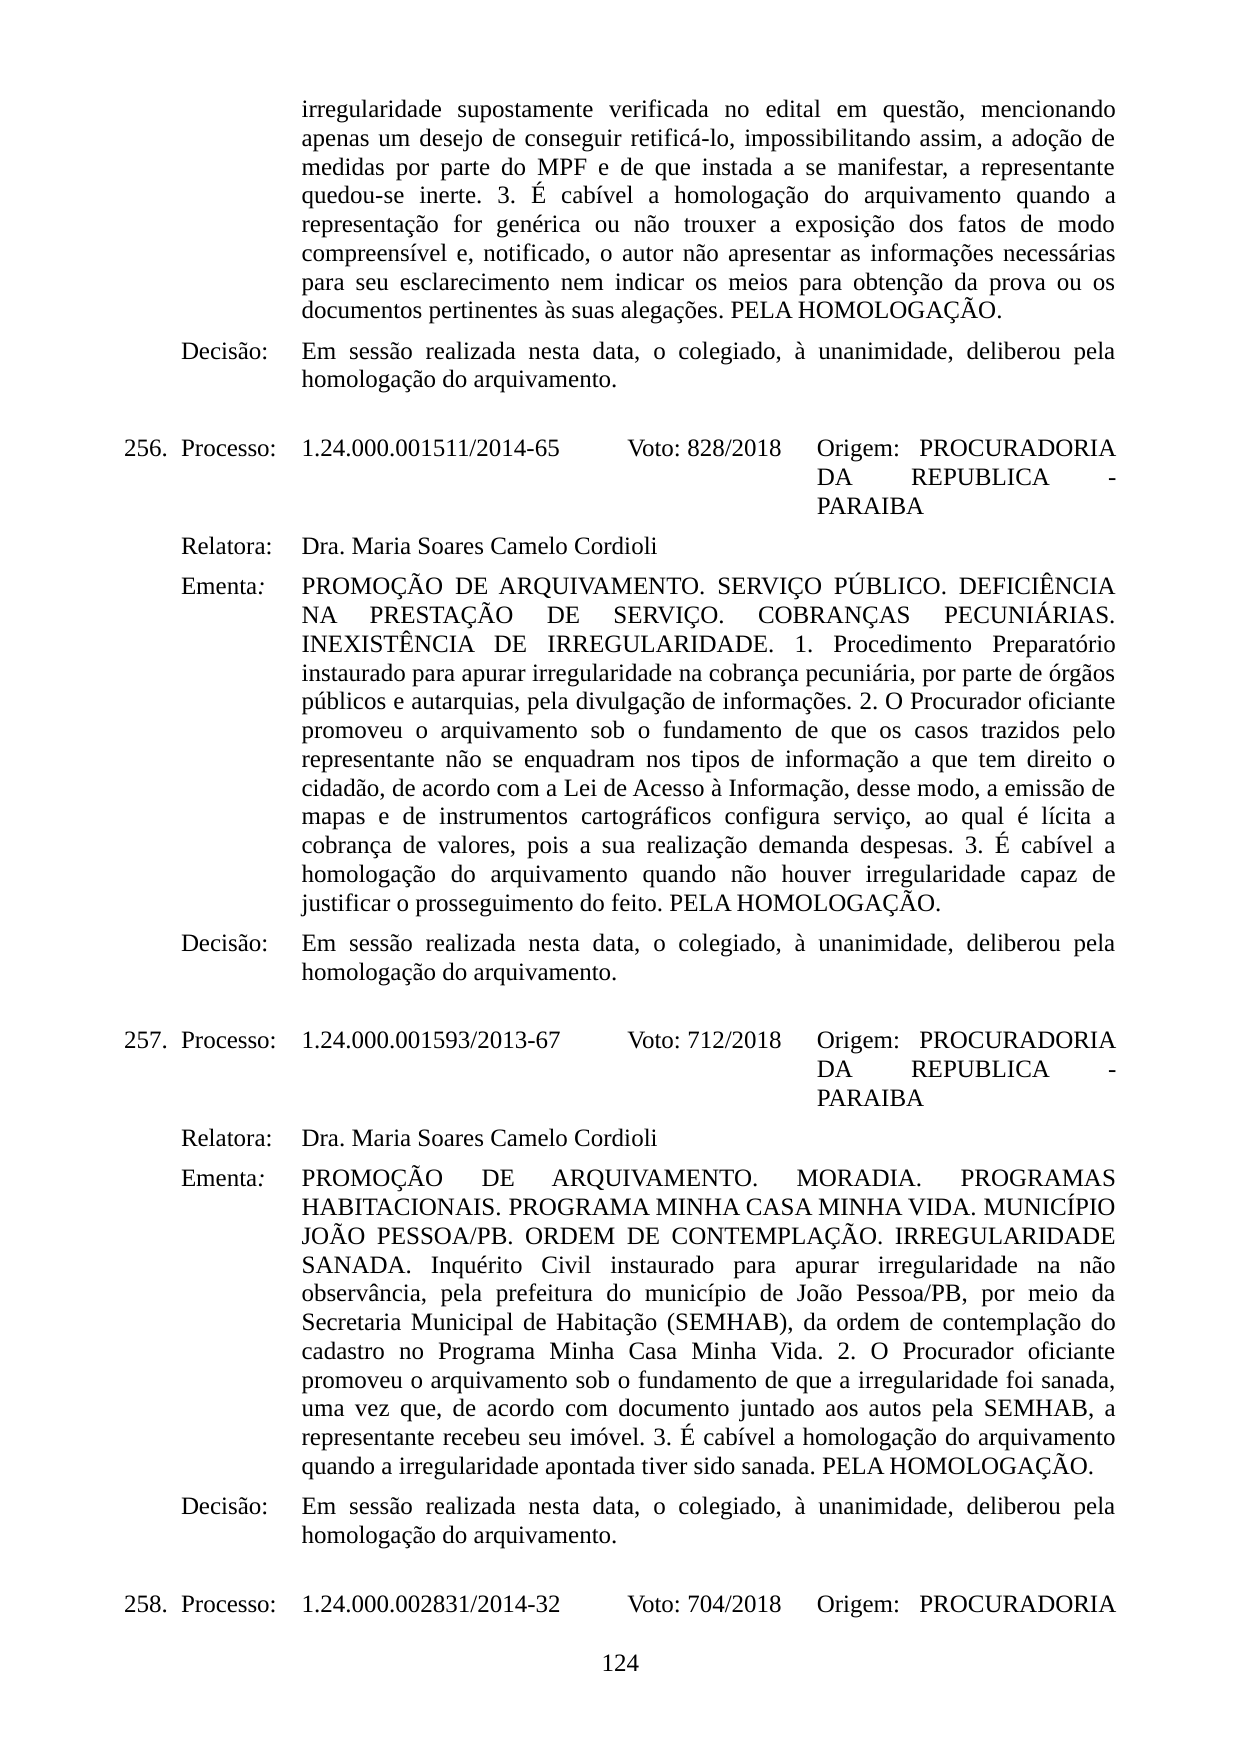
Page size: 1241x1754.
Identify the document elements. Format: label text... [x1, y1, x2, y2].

table_header 1.24.000.001593/2013-67 [296, 1020, 621, 1117]
table_header Processo: [175, 1583, 296, 1623]
table_cell Relatora: [175, 525, 296, 566]
table_cell [118, 89, 175, 330]
table_header Origem: PROCURADORIA [811, 1583, 1122, 1623]
table_header 256. [118, 428, 175, 525]
table_header 258. [118, 1583, 175, 1623]
table_header Origem: PROCURADORIA DA REPUBLICA - PARAIBA [811, 428, 1122, 525]
table_cell PROMOÇÃO DE ARQUIVAMENTO. MORADIA. PROGRAMAS HABITACIONAIS. PROGRAMA MINHA CASA MINHA VIDA. MUNICÍPIO JOÃO PESSOA/PB. ORDEM DE CONTEMPLAÇÃO. IRREGULARIDADE SANADA. Inquérito Civil instaurado para apurar irregularidade na não observância, pela prefeitura do município de João Pessoa/PB, por meio da Secretaria Municipal de Habitação (SEMHAB), da ordem de contemplação do cadastro no Programa Minha Casa Minha Vida. 2. O Procurador oficiante promoveu o arquivamento sob o fundamento de que a irregularidade foi sanada, uma vez que, de acordo com documento juntado aos autos pela SEMHAB, a representante recebeu seu imóvel. 3. É cabível a homologação do arquivamento quando a irregularidade apontada tiver sido sanada. PELA HOMOLOGAÇÃO. [296, 1158, 1122, 1485]
table_header 257. [118, 1020, 175, 1117]
table_cell Decisão: [175, 922, 296, 991]
table_cell PROMOÇÃO DE ARQUIVAMENTO. SERVIÇO PÚBLICO. DEFICIÊNCIA NA PRESTAÇÃO DE SERVIÇO. COBRANÇAS PECUNIÁRIAS. INEXISTÊNCIA DE IRREGULARIDADE. 1. Procedimento Preparatório instaurado para apurar irregularidade na cobrança pecuniária, por parte de órgãos públicos e autarquias, pela divulgação de informações. 2. O Procurador oficiante promoveu o arquivamento sob o fundamento de que os casos trazidos pelo representante não se enquadram nos tipos de informação a que tem direito o cidadão, de acordo com a Lei de Acesso à Informação, desse modo, a emissão de mapas e de instrumentos cartográficos configura serviço, ao qual é lícita a cobrança de valores, pois a sua realização demanda despesas. 3. É cabível a homologação do arquivamento quando não houver irregularidade capaz de justificar o prosseguimento do feito. PELA HOMOLOGAÇÃO. [296, 566, 1122, 922]
table_cell [118, 922, 175, 991]
table_cell Decisão: [175, 330, 296, 399]
table_cell [175, 89, 296, 330]
table_header Voto: 712/2018 [621, 1020, 811, 1117]
table_cell Em sessão realizada nesta data, o colegiado, à unanimidade, deliberou pela homologação do arquivamento. [296, 922, 1122, 991]
table_cell Relatora: [175, 1118, 296, 1158]
table_cell [118, 525, 175, 566]
table_cell [118, 1118, 175, 1158]
table_cell [118, 566, 175, 922]
table_cell [118, 1485, 175, 1554]
table_cell Decisão: [175, 1485, 296, 1554]
table_cell Em sessão realizada nesta data, o colegiado, à unanimidade, deliberou pela homologação do arquivamento. [296, 330, 1122, 399]
table_header Processo: [175, 428, 296, 525]
table_cell Dra. Maria Soares Camelo Cordioli [296, 525, 1122, 566]
table_cell Ementa: [175, 1158, 296, 1485]
table_header Voto: 828/2018 [621, 428, 811, 525]
table_header Origem: PROCURADORIA DA REPUBLICA - PARAIBA [811, 1020, 1122, 1117]
table_cell Dra. Maria Soares Camelo Cordioli [296, 1118, 1122, 1158]
table_cell Ementa: [175, 566, 296, 922]
table_header Processo: [175, 1020, 296, 1117]
table_cell Em sessão realizada nesta data, o colegiado, à unanimidade, deliberou pela homologação do arquivamento. [296, 1485, 1122, 1554]
table_header 1.24.000.002831/2014-32 [296, 1583, 621, 1623]
table_cell [118, 1158, 175, 1485]
table_cell [118, 330, 175, 399]
table_header 1.24.000.001511/2014-65 [296, 428, 621, 525]
table_header Voto: 704/2018 [621, 1583, 811, 1623]
table_cell irregularidade supostamente verificada no edital em questão, mencionando apenas um desejo de conseguir retificá-lo, impossibilitando assim, a adoção de medidas por parte do MPF e de que instada a se manifestar, a representante quedou-se inerte. 3. É cabível a homologação do arquivamento quando a representação for genérica ou não trouxer a exposição dos fatos de modo compreensível e, notificado, o autor não apresentar as informações necessárias para seu esclarecimento nem indicar os meios para obtenção da prova ou os documentos pertinentes às suas alegações. PELA HOMOLOGAÇÃO. [296, 89, 1122, 330]
